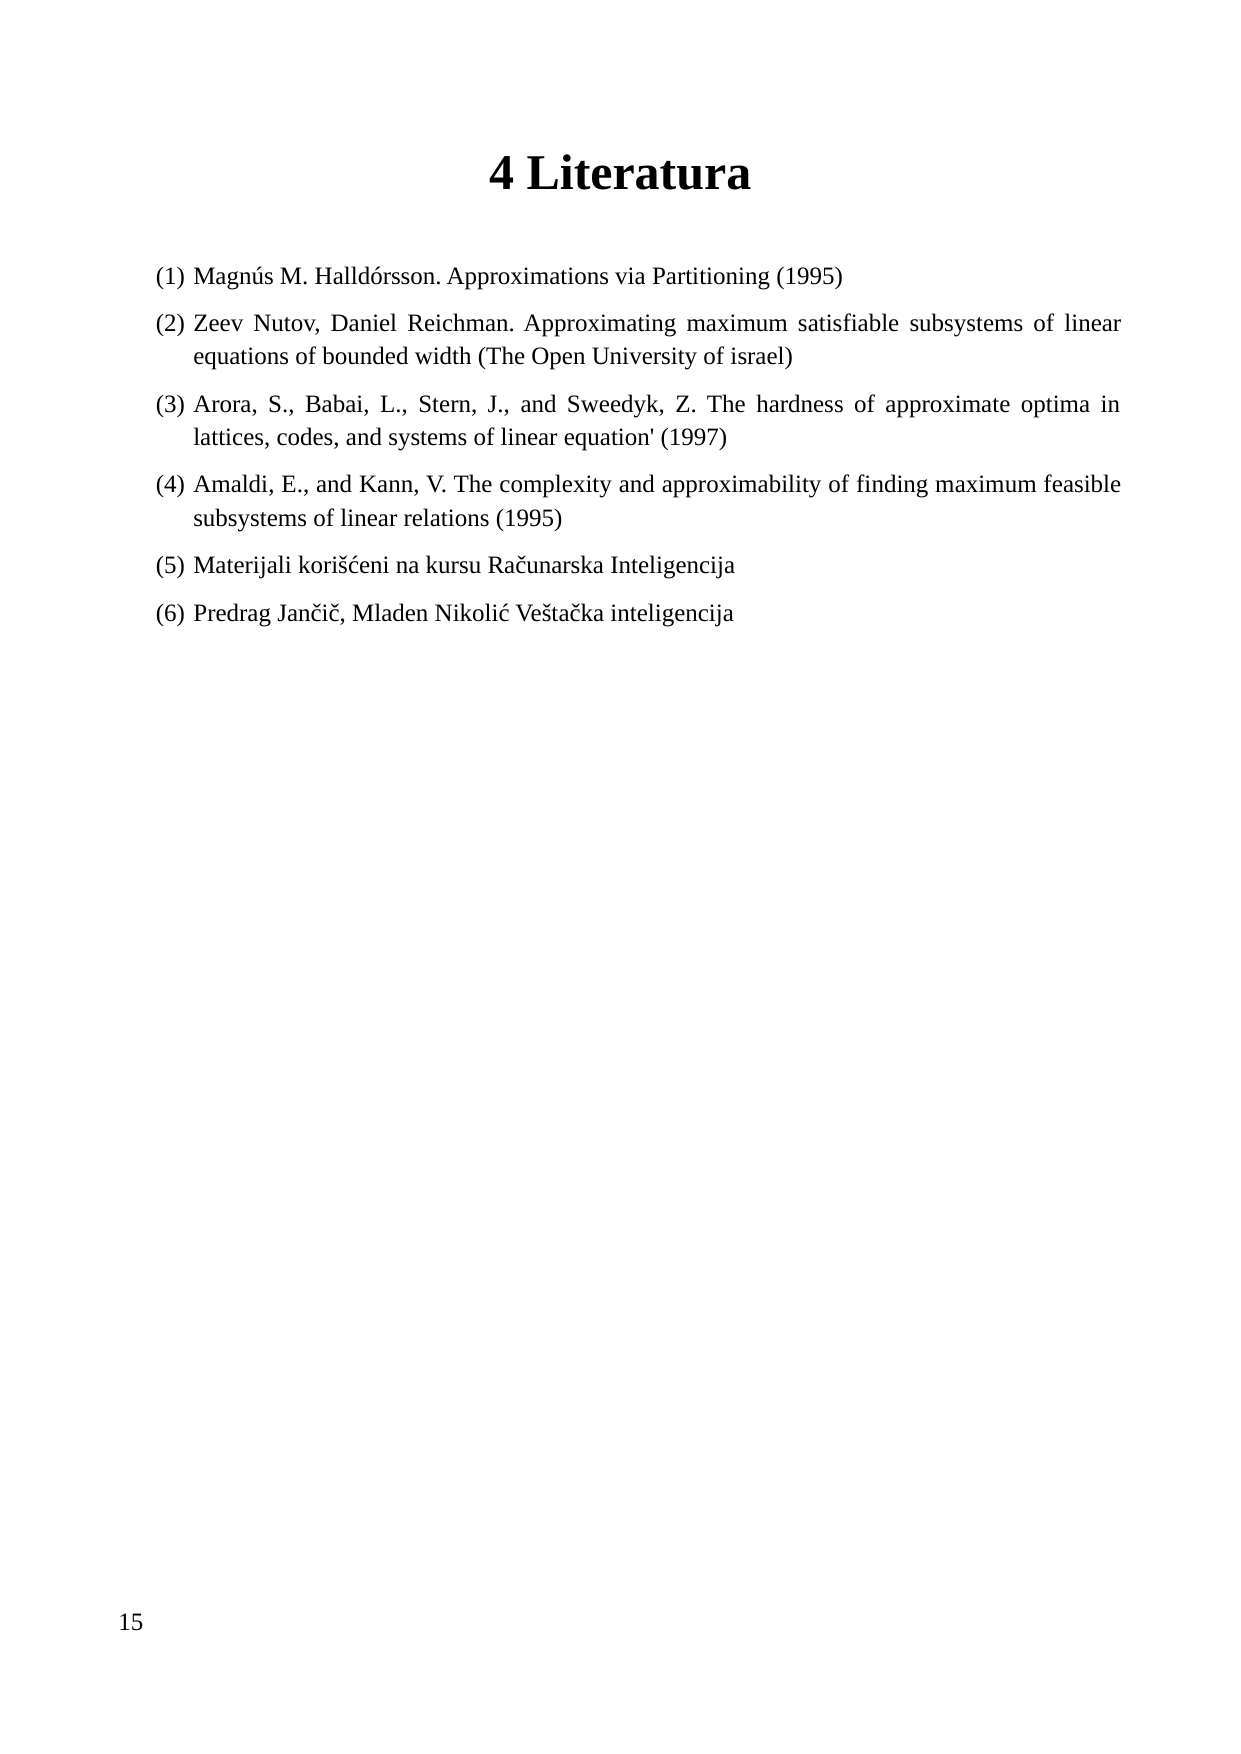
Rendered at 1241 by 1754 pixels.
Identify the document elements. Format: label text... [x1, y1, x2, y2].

subtitle 4 Literatura [118, 143, 1122, 201]
list Predrag Jančič, Mladen Nikolić Veštačka inteligencija [156, 598, 1122, 627]
list Magnús M. Halldórsson. Approximations via Partitioning (1995) [156, 261, 1122, 289]
list Zeev Nutov, Daniel Reichman. Approximating maximum satisfiable subsystems of linear equations of bounded width (The Open University of israel) [156, 308, 1122, 370]
list Arora, S., Babai, L., Stern, J., and Sweedyk, Z. The hardness of approximate optima in lattices, codes, and systems of linear equation' (1997) [156, 389, 1122, 451]
list Materijali korišćeni na kursu Računarska Inteligencija [156, 550, 1122, 579]
list Amaldi, E., and Kann, V. The complexity and approximability of finding maximum feasible subsystems of linear relations (1995) [156, 469, 1122, 531]
